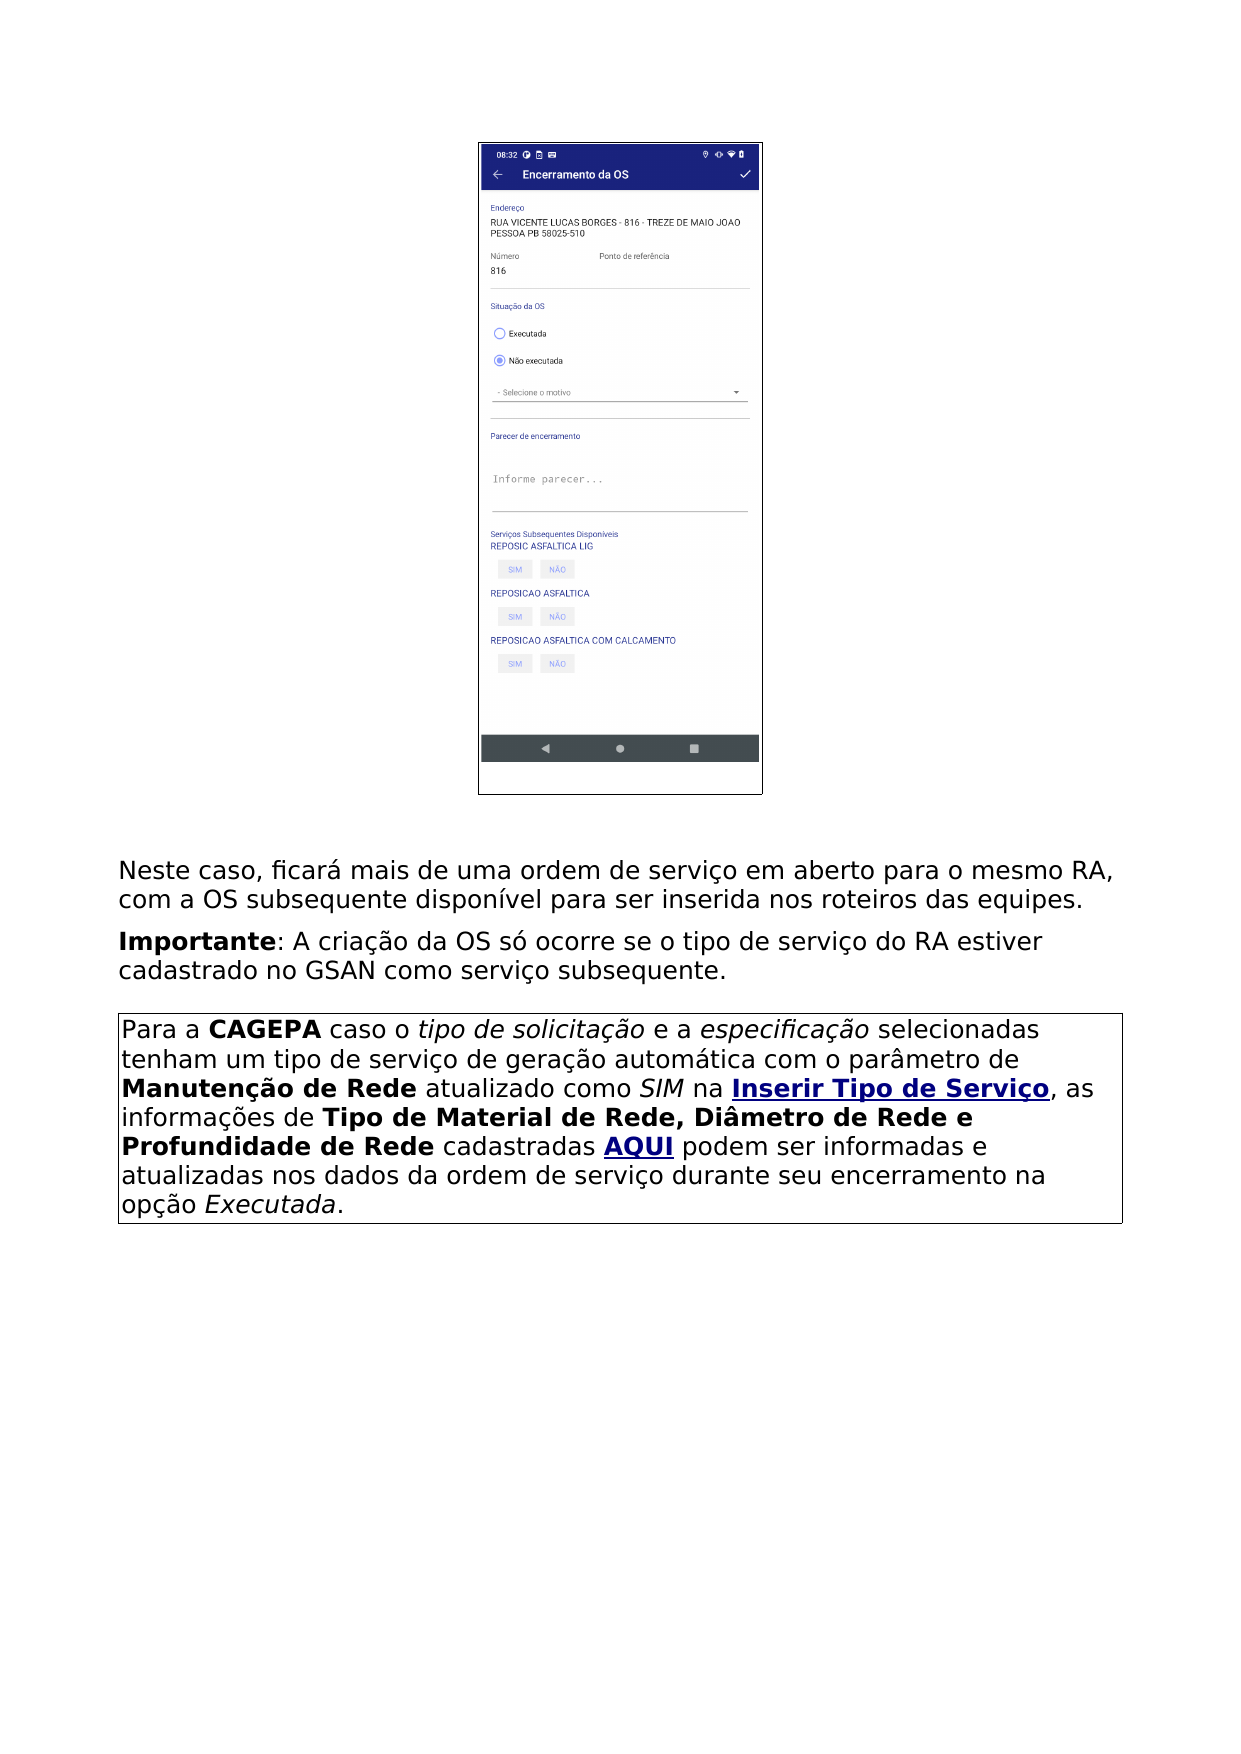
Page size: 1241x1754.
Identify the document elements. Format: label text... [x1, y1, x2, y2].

picture [481, 144, 759, 762]
table_header Para a CAGEPA caso o tipo de solicitação e a especificação selecionadas tenham um tipo de serviço de geração automática com o parâmetro de Manutenção de Rede atualizado como SIM na Inserir Tipo de Serviço, as informações de Tipo de Material de Rede, Diâmetro de Rede e Profundidade de Rede cadastradas AQUI podem ser informadas e atualizadas nos dados da ordem de serviço durante seu encerramento na opção Executada. [119, 1014, 1122, 1223]
table_header [479, 143, 762, 794]
text Importante: A criação da OS só ocorre se o tipo de serviço do RA estiver cadastrado no GSAN como serviço subsequente. [118, 927, 1122, 985]
text Neste caso, ficará mais de uma ordem de serviço em aberto para o mesmo RA, com a OS subsequente disponível para ser inserida nos roteiros das equipes. [118, 856, 1122, 914]
